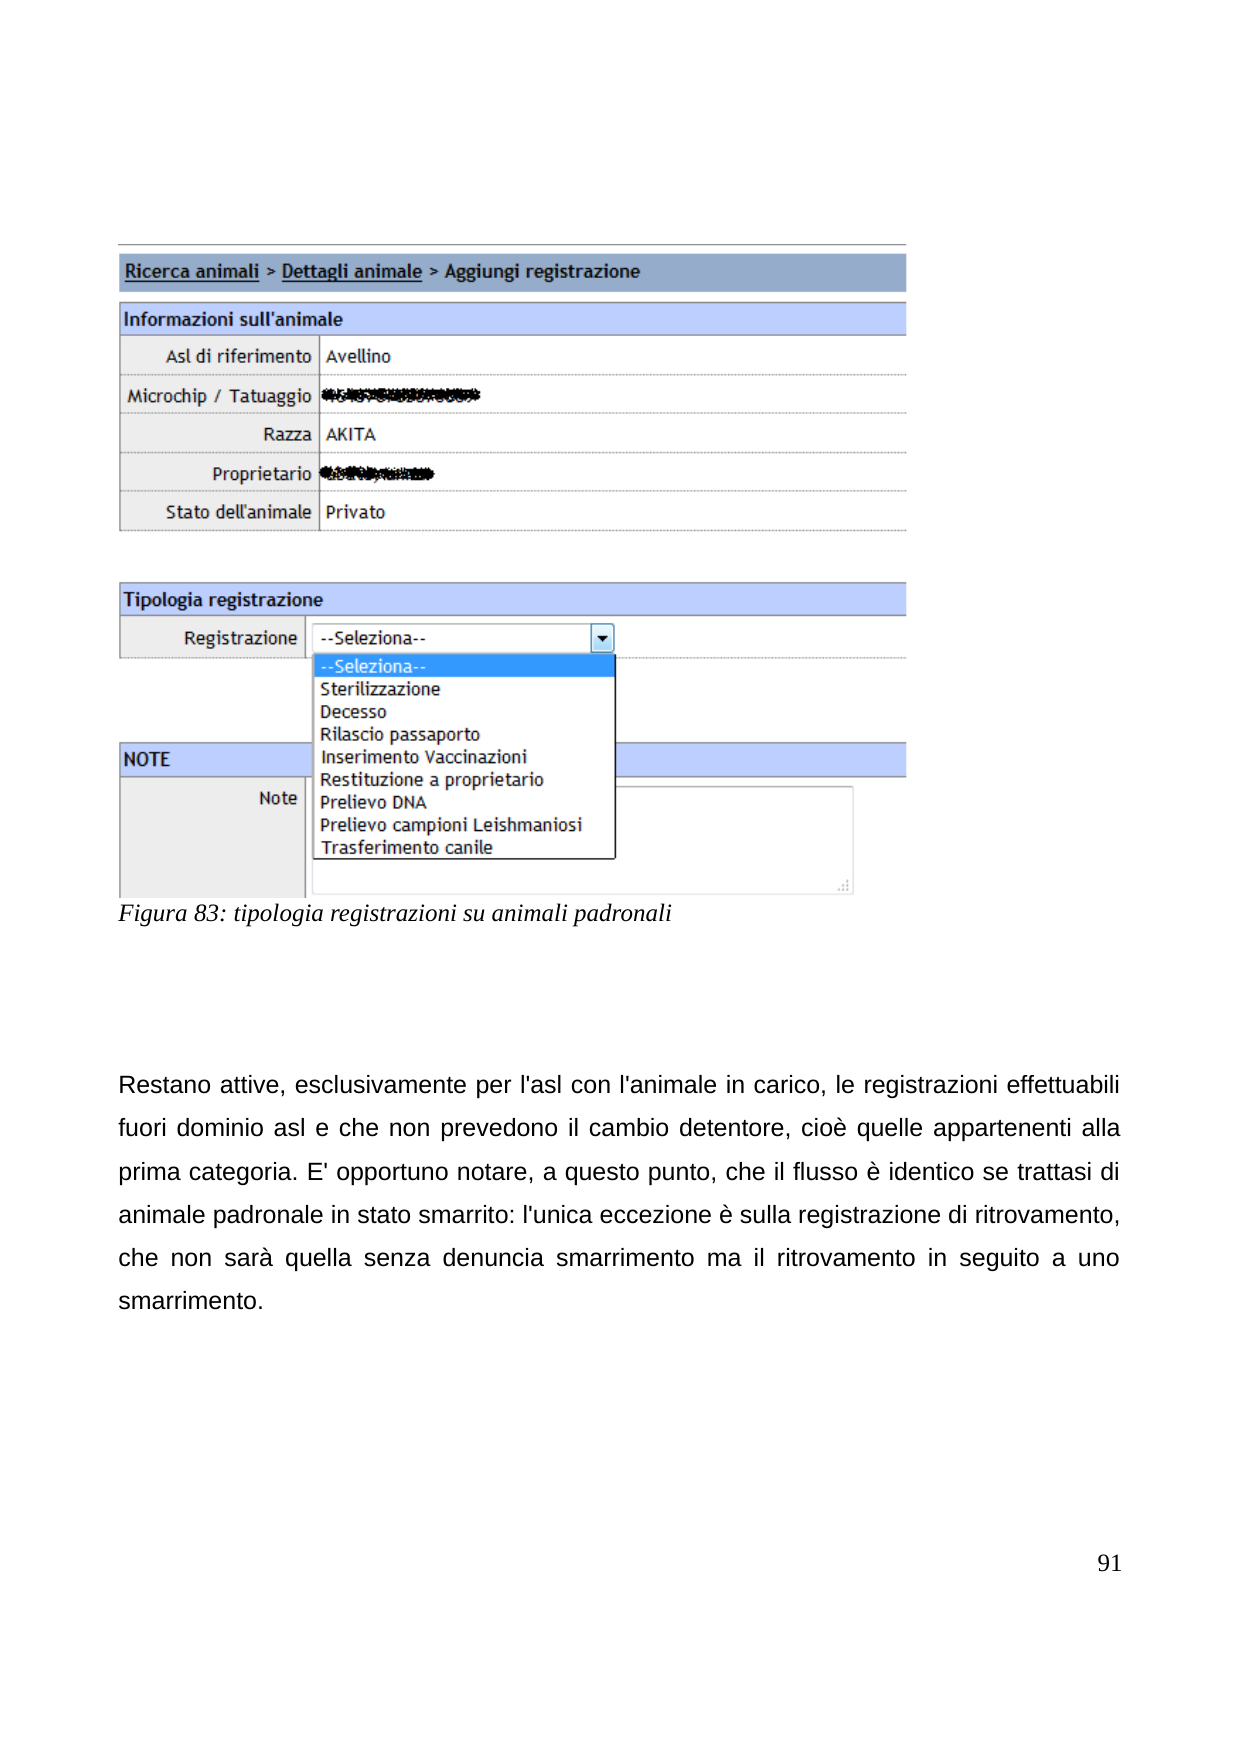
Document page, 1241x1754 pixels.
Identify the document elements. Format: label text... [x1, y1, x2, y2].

picture [118, 244, 1123, 898]
text [118, 232, 1122, 244]
text Figura 83: tipologia registrazioni su animali padronali [118, 898, 1122, 926]
text Restano attive, esclusivamente per l'asl con l'animale in carico, le registrazioni effettuabili fuori dominio asl e che non prevedono il cambio detentore, cioè quelle appartenenti alla prima categoria. E' opportuno notare, a questo punto, che il flusso è identico se trattasi di animale padronale in stato smarrito: l'unica eccezione è sulla registrazione di ritrovamento, che non sarà quella senza denuncia smarrimento ma il ritrovamento in seguito a uno smarrimento. [118, 926, 1122, 1314]
